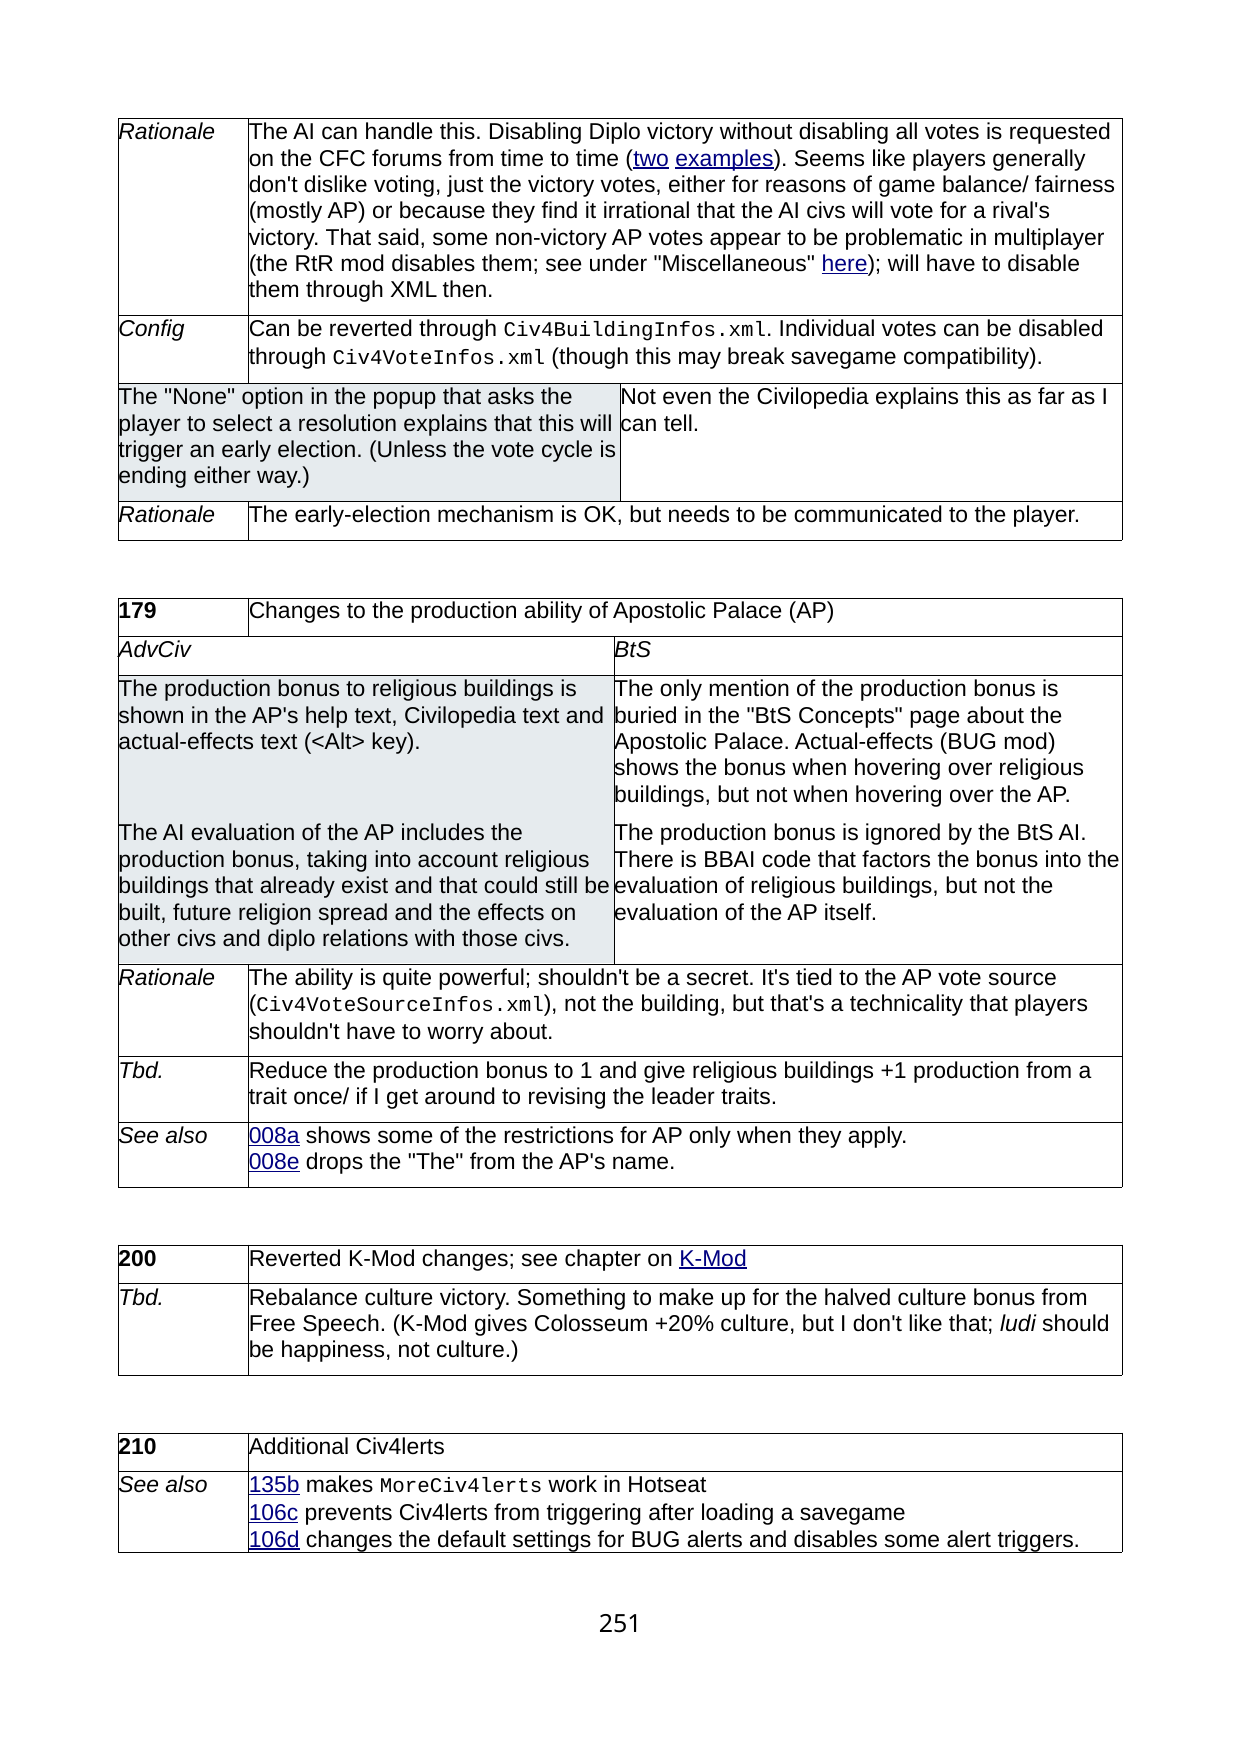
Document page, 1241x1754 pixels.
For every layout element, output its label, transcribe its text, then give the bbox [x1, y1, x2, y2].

table_cell The AI can handle this. Disabling Diplo victory without disabling all votes is requested on the CFC forums from time to time (two examples). Seems like players generally don't dislike voting, just the victory votes, either for reasons of game balance/ fairness (mostly AP) or because they find it irrational that the AI civs will vote for a rival's victory. That said, some non-victory AP votes appear to be problematic in multiplayer (the RtR mod disables them; see under "Miscellaneous" here); will have to disable them through XML then. [249, 119, 1122, 315]
table_cell Reduce the production bonus to 1 and give religious buildings +1 production from a trait once/ if I get around to revising the leader traits. [249, 1057, 1122, 1122]
table_header 200 [119, 1246, 248, 1283]
table_header 179 [119, 599, 248, 636]
table_cell BtS [615, 637, 1122, 675]
table_cell The "None" option in the popup that asks the player to select a resolution explains that this will trigger an early election. (Unless the vote cycle is ending either way.) [119, 384, 620, 501]
table_cell 008a shows some of the restrictions for AP only when they apply. 008e drops the "The" from the AP's name. [249, 1123, 1122, 1187]
table_cell Rationale [119, 965, 248, 1056]
table_cell Rebalance culture victory. Something to make up for the halved culture bonus from Free Speech. (K-Mod gives Colosseum +20% culture, but I don't like that; ludi should be happiness, not culture.) [249, 1284, 1122, 1375]
table_cell Rationale [119, 502, 248, 540]
table_cell Config [119, 316, 248, 383]
table_cell Not even the Civilopedia explains this as far as I can tell. [621, 384, 1122, 501]
table_cell The ability is quite powerful; shouldn't be a secret. It's tied to the AP vote source (Civ4VoteSourceInfos.xml), not the building, but that's a technicality that players shouldn't have to worry about. [249, 965, 1122, 1056]
table_cell The only mention of the production bonus is buried in the "BtS Concepts" page about the Apostolic Palace. Actual-effects (BUG mod) shows the bonus when hovering over religious buildings, but not when hovering over the AP. The production bonus is ignored by the BtS AI. There is BBAI code that factors the bonus into the evaluation of religious buildings, but not the evaluation of the AP itself. [615, 676, 1122, 963]
table_header 210 [119, 1434, 248, 1471]
table_header Additional Civ4lerts [249, 1434, 1122, 1471]
table_cell Can be reverted through Civ4BuildingInfos.xml. Individual votes can be disabled through Civ4VoteInfos.xml (though this may break savegame compatibility). [249, 316, 1122, 383]
table_cell The early-election mechanism is OK, but needs to be communicated to the player. [249, 502, 1122, 540]
table_cell See also [119, 1123, 248, 1187]
table_cell Tbd. [119, 1284, 248, 1375]
table_cell Rationale [119, 119, 248, 315]
table_cell See also [119, 1472, 248, 1552]
table_cell AdvCiv [119, 637, 614, 675]
table_cell Tbd. [119, 1057, 248, 1122]
table_cell 135b makes MoreCiv4lerts work in Hotseat 106c prevents Civ4lerts from triggering after loading a savegame 106d changes the default settings for BUG alerts and disables some alert triggers. [249, 1472, 1122, 1552]
table_header Changes to the production ability of Apostolic Palace (AP) [249, 599, 1122, 636]
table_cell The production bonus to religious buildings is shown in the AP's help text, Civilopedia text and actual-effects text (<Alt> key). The AI evaluation of the AP includes the production bonus, taking into account religious buildings that already exist and that could still be built, future religion spread and the effects on other civs and diplo relations with those civs. [119, 676, 614, 963]
table_header Reverted K-Mod changes; see chapter on K-Mod [249, 1246, 1122, 1283]
